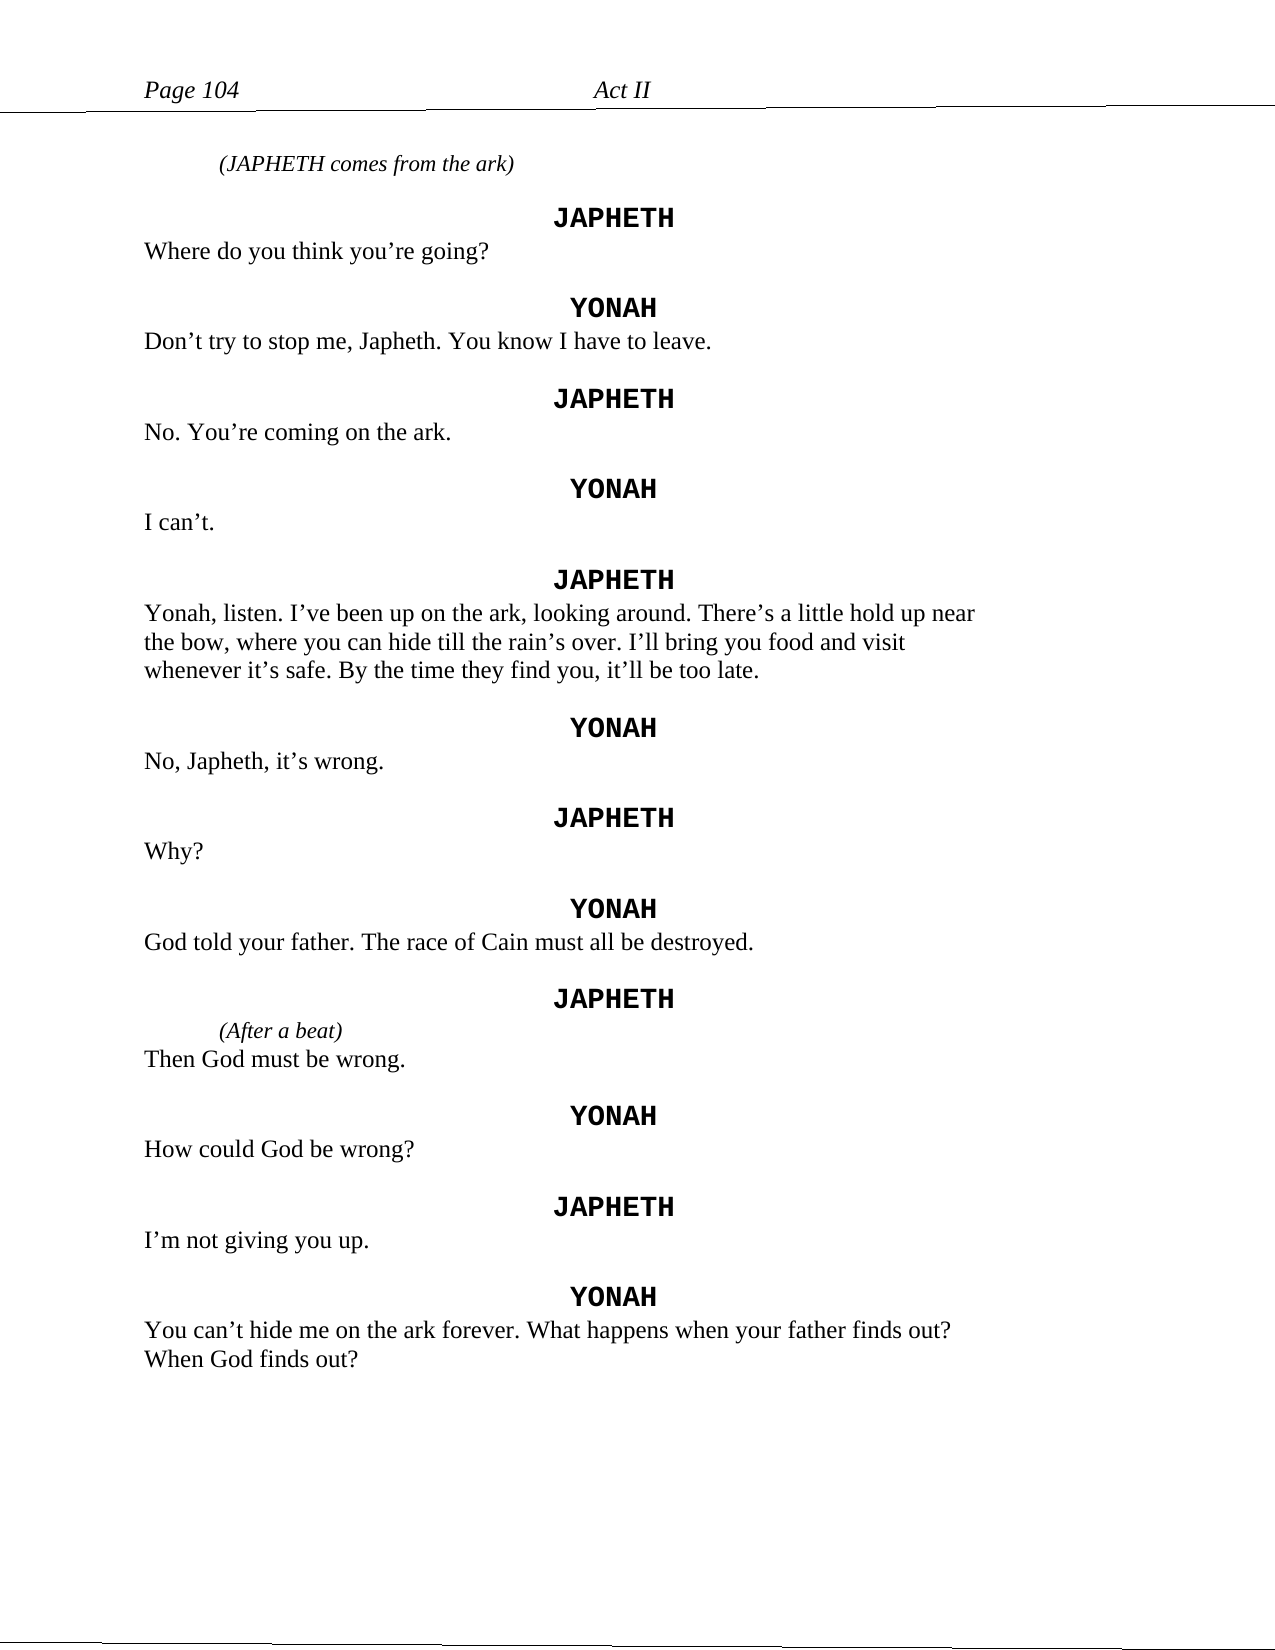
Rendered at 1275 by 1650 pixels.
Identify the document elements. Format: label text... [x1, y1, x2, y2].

text God told your father. The race of Cain must all be destroyed. [144, 927, 1083, 956]
text Yonah, listen. I’ve been up on the ark, looking around. There’s a little hold up near [144, 598, 1083, 627]
text (After a beat) [144, 1017, 1083, 1044]
text (JAPHETH comes from the ark) [144, 150, 1083, 176]
subtitle JAPHETH [144, 565, 1083, 598]
subtitle YONAH [144, 1282, 1083, 1315]
text the bow, where you can hide till the rain’s over. I’ll bring you food and visit [144, 627, 1083, 655]
subtitle YONAH [144, 293, 1083, 326]
subtitle YONAH [144, 713, 1083, 746]
text Why? [144, 836, 1083, 865]
subtitle JAPHETH [144, 984, 1083, 1017]
subtitle JAPHETH [144, 803, 1083, 836]
subtitle YONAH [144, 1101, 1083, 1134]
text whenever it’s safe. By the time they find you, it’ll be too late. [144, 655, 1083, 684]
subtitle YONAH [144, 474, 1083, 507]
text How could God be wrong? [144, 1134, 1083, 1163]
text I’m not giving you up. [144, 1225, 1083, 1253]
text Where do you think you’re going? [144, 236, 1083, 264]
text You can’t hide me on the ark forever. What happens when your father finds out? [144, 1315, 1083, 1344]
text No. You’re coming on the ark. [144, 417, 1083, 446]
subtitle JAPHETH [144, 1192, 1083, 1225]
text I can’t. [144, 507, 1083, 536]
text When God finds out? [144, 1344, 1083, 1373]
subtitle YONAH [144, 894, 1083, 927]
text Don’t try to stop me, Japheth. You know I have to leave. [144, 326, 1083, 355]
text No, Japheth, it’s wrong. [144, 746, 1083, 774]
subtitle JAPHETH [144, 384, 1083, 417]
subtitle JAPHETH [144, 203, 1083, 236]
text Then God must be wrong. [144, 1044, 1083, 1072]
